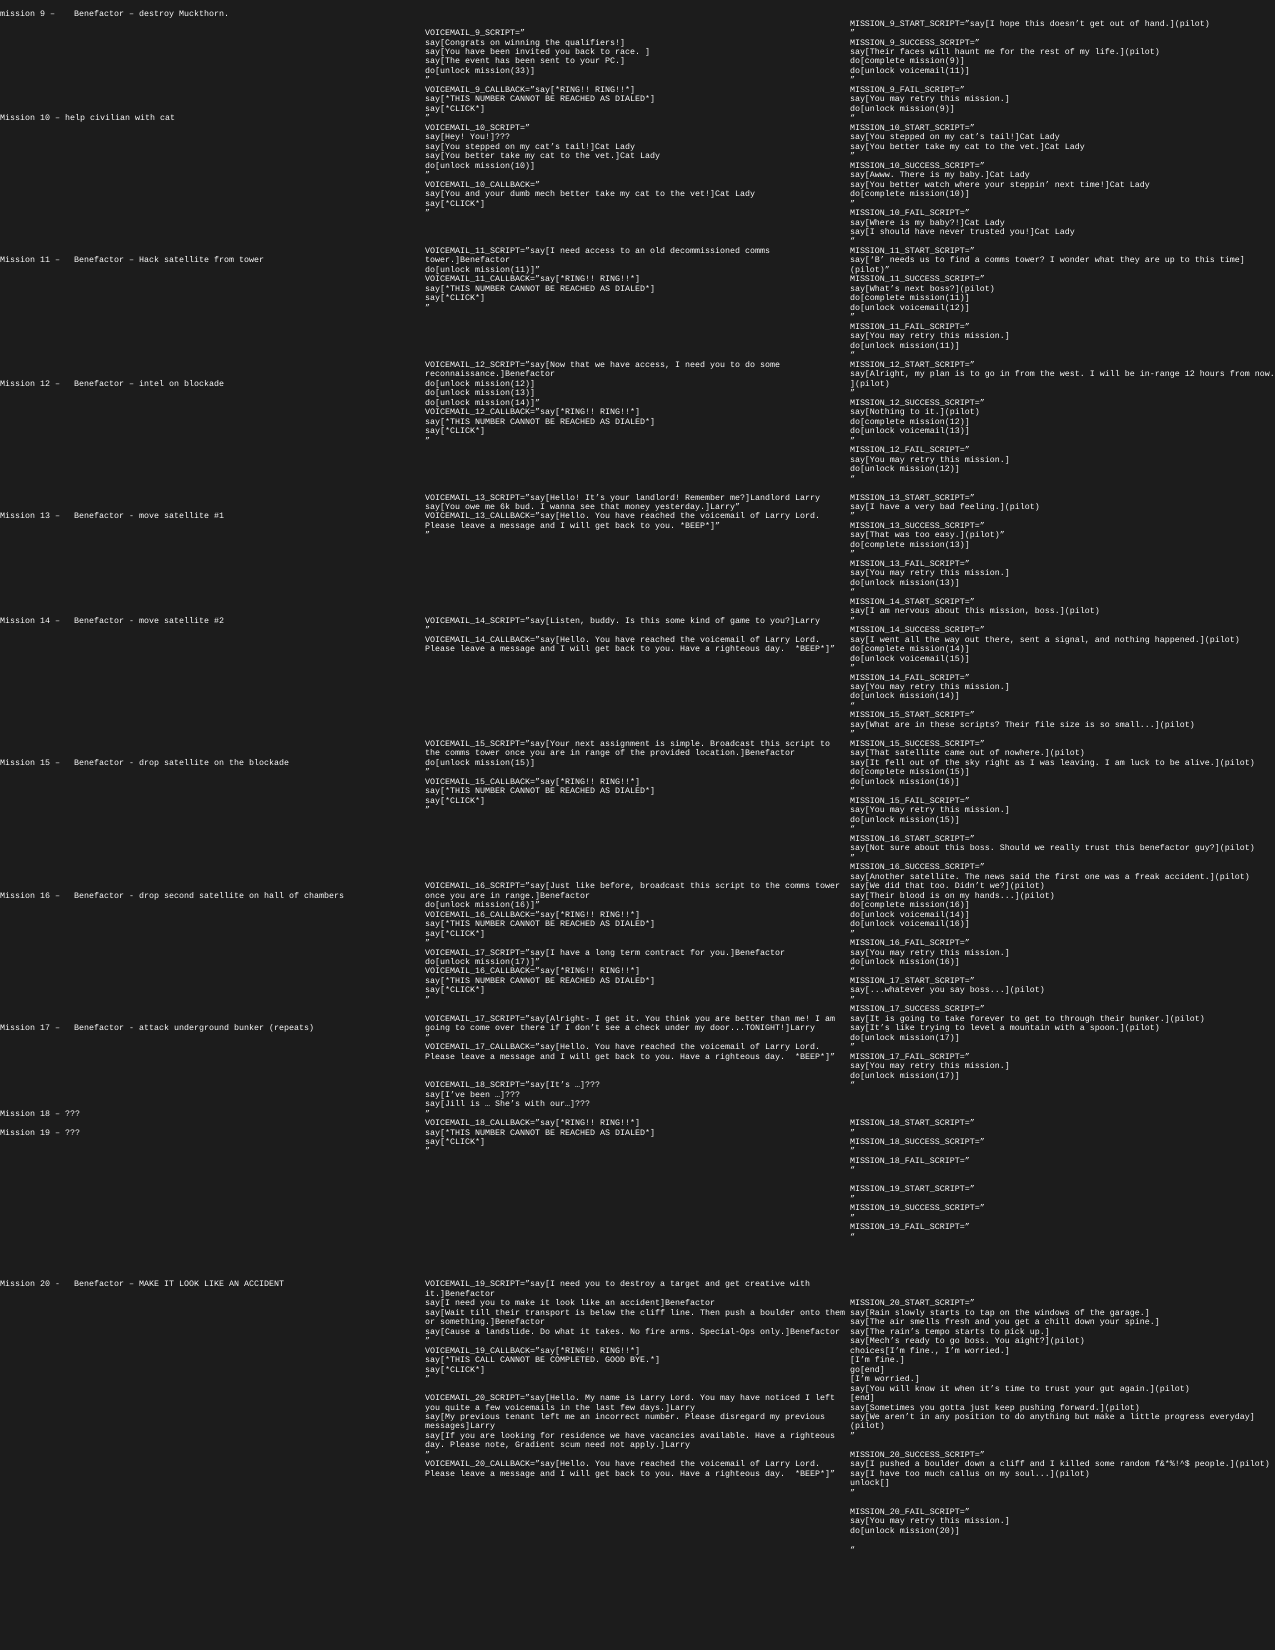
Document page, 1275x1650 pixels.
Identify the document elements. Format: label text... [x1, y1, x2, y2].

text say[You may retry this mission.] [850, 806, 1275, 815]
text say[If you are looking for residence we have vacancies available. Have a righteous day. Please note, Gradient scum need not apply.]Larry [425, 1431, 850, 1450]
text ” [425, 303, 850, 313]
text say[What’s next boss?](pilot) [850, 284, 1275, 294]
text say[I’ve been …]??? [425, 1090, 850, 1099]
text unlock[] [850, 1479, 1275, 1488]
text “ [850, 967, 1275, 976]
text MISSION_19_SUCCESS_SCRIPT=” [850, 1204, 1275, 1213]
text say[You stepped on my cat’s tail!]Cat Lady [425, 142, 850, 152]
text VOICEMAIL_16_SCRIPT=”say[Just like before, broadcast this script to the comms tower once you are in range.]Benefactor [425, 882, 850, 901]
text do[unlock mission(14)]” VOICEMAIL_12_CALLBACK=”say[*RING!! RING!!*] [425, 398, 850, 417]
text say[Alright, my plan is to go in from the west. I will be in-range 12 hours from now. ](pilot) [850, 370, 1275, 389]
text say[You may retry this mission.] [850, 455, 1275, 464]
text Mission 13 – Benefactor - move satellite #1 [0, 512, 425, 521]
text say[You have been invited you back to race. ] [425, 47, 850, 57]
text VOICEMAIL_20_SCRIPT=”say[Hello. My name is Larry Lord. You may have noticed I left you quite a few voicemails in the last few days.]Larry [425, 1393, 850, 1412]
text ” [425, 806, 850, 815]
text say[*THIS NUMBER CANNOT BE REACHED AS DIALED*] [425, 919, 850, 929]
text MISSION_19_FAIL_SCRIPT=” [850, 1223, 1275, 1232]
text VOICEMAIL_13_SCRIPT=”say[Hello! It’s your landlord! Remember me?]Landlord Larry [425, 493, 850, 502]
text say[We aren’t in any position to do anything but make a little progress everyday](pilot) [850, 1412, 1275, 1431]
text say[...whatever you say boss...](pilot) [850, 986, 1275, 995]
text ” [850, 787, 1275, 796]
text say[*THIS NUMBER CANNOT BE REACHED AS DIALED*] [425, 284, 850, 294]
text say[I pushed a boulder down a cliff and I killed some random f&*%!^$ people.](pilot) [850, 1460, 1275, 1469]
text say[It is going to take forever to get to through their bunker.](pilot) [850, 1014, 1275, 1024]
text say[Sometimes you gotta just keep pushing forward.](pilot) [850, 1403, 1275, 1412]
text MISSION_12_START_SCRIPT=” [850, 360, 1275, 370]
text VOICEMAIL_11_SCRIPT=”say[I need access to an old decommissioned comms tower.]Benefactor [425, 246, 850, 265]
text say[*CLICK*] [425, 104, 850, 114]
text do[unlock voicemail(15)] [850, 654, 1275, 663]
text say[You may retry this mission.] [850, 1062, 1275, 1071]
text ” [850, 1043, 1275, 1052]
text ” [850, 550, 1275, 559]
text “ [850, 114, 1275, 123]
text say[It’s like trying to level a mountain with a spoon.](pilot) [850, 1024, 1275, 1033]
text Mission 17 – Benefactor - attack underground bunker (repeats) [0, 1024, 425, 1033]
text say[The air smells fresh and you get a chill down your spine.] [850, 1318, 1275, 1327]
text MISSION_14_START_SCRIPT=” [850, 597, 1275, 607]
text MISSION_13_SUCCESS_SCRIPT=” [850, 521, 1275, 531]
text MISSION_19_START_SCRIPT=” [850, 1185, 1275, 1194]
text ” [850, 1213, 1275, 1223]
text go[end] [850, 1365, 1275, 1374]
text VOICEMAIL_17_SCRIPT=”say[I have a long term contract for you.]Benefactor [425, 948, 850, 957]
text say[I have too much callus on my soul...](pilot) [850, 1469, 1275, 1479]
text ” [425, 938, 850, 948]
text ” VOICEMAIL_14_CALLBACK=”say[Hello. You have reached the voicemail of Larry Lord. Please leave a message and I will get back to you. Have a righteous day. *BEEP*]” [425, 626, 850, 654]
text do[unlock voicemail(13)] [850, 427, 1275, 436]
text say[*CLICK*] [425, 199, 850, 208]
text MISSION_18_START_SCRIPT=” [850, 1118, 1275, 1128]
text ” [850, 663, 1275, 673]
text say[*CLICK*] [425, 294, 850, 303]
text ” [425, 995, 850, 1005]
text do[unlock mission(13)] [850, 578, 1275, 588]
text say[Wait till their transport is below the cliff line. Then push a boulder onto them or something.]Benefactor [425, 1308, 850, 1327]
text say[Awww. There is my baby.]Cat Lady [850, 171, 1275, 180]
text do[unlock mission(10)] [425, 161, 850, 171]
text say[*CLICK*] [425, 986, 850, 995]
text say[You better take my cat to the vet.]Cat Lady [425, 152, 850, 161]
text ” VOICEMAIL_17_CALLBACK=”say[Hello. You have reached the voicemail of Larry Lord. Please leave a message and I will get back to you. Have a righteous day. *BEEP*]” [425, 1033, 850, 1062]
text say[I should have never trusted you!]Cat Lady [850, 227, 1275, 237]
text ” [850, 389, 1275, 398]
text say[Rain slowly starts to tap on the windows of the garage.] [850, 1308, 1275, 1318]
text do[unlock voicemail(16)] [850, 919, 1275, 929]
text ” VOICEMAIL_19_CALLBACK=”say[*RING!! RING!!*] [425, 1337, 850, 1356]
text ” [850, 28, 1275, 38]
text “ [850, 701, 1275, 711]
text ” [850, 995, 1275, 1005]
text ” [850, 853, 1275, 863]
text MISSION_20_SUCCESS_SCRIPT=” [850, 1450, 1275, 1460]
text do[unlock mission(17)] [850, 1071, 1275, 1081]
text ” [850, 76, 1275, 85]
text Mission 10 – help civilian with cat [0, 114, 425, 123]
text ” [425, 531, 850, 540]
text do[complete mission(15)] [850, 768, 1275, 777]
text MISSION_9_FAIL_SCRIPT=” [850, 85, 1275, 95]
text say[I am nervous about this mission, boss.](pilot) [850, 607, 1275, 616]
text say[Mech’s ready to go boss. You aight?](pilot) [850, 1337, 1275, 1346]
text do[unlock mission(15)] [425, 758, 850, 768]
text say[*THIS CALL CANNOT BE COMPLETED. GOOD BYE.*] [425, 1356, 850, 1365]
text say[*THIS NUMBER CANNOT BE REACHED AS DIALED*] [425, 1128, 850, 1137]
text MISSION_15_START_SCRIPT=” [850, 711, 1275, 720]
text VOICEMAIL_14_SCRIPT=”say[Listen, buddy. Is this some kind of game to you?]Larry [425, 616, 850, 626]
text [I’m fine.] [850, 1356, 1275, 1365]
text say[What are in these scripts? Their file size is so small...](pilot) [850, 720, 1275, 730]
text say[Their blood is on my hands...](pilot) [850, 891, 1275, 901]
text “ [850, 1166, 1275, 1175]
text Mission 12 – Benefactor – intel on blockade [0, 379, 425, 389]
text “ [850, 588, 1275, 597]
text do[unlock voicemail(14)] [850, 910, 1275, 919]
text say[Hey! You!]??? [425, 133, 850, 142]
text ” VOICEMAIL_15_CALLBACK=”say[*RING!! RING!!*] [425, 768, 850, 787]
text [end] [850, 1393, 1275, 1403]
text ” [850, 1488, 1275, 1498]
text say[Nothing to it.](pilot) [850, 408, 1275, 417]
text ” [425, 1374, 850, 1384]
text say[Another satellite. The news said the first one was a freak accident.](pilot) [850, 872, 1275, 882]
text do[unlock voicemail(11)] [850, 66, 1275, 76]
text MISSION_12_SUCCESS_SCRIPT=” [850, 398, 1275, 408]
text MISSION_20_FAIL_SCRIPT=” [850, 1507, 1275, 1517]
text VOICEMAIL_9_SCRIPT=” [425, 28, 850, 38]
text say[*THIS NUMBER CANNOT BE REACHED AS DIALED*] [425, 95, 850, 104]
text “ [850, 474, 1275, 483]
text Mission 19 – ??? [0, 1128, 425, 1137]
text say[You may retry this mission.] [850, 569, 1275, 578]
text MISSION_16_START_SCRIPT=” [850, 834, 1275, 844]
text say[*CLICK*] [425, 427, 850, 436]
text ” [425, 208, 850, 218]
text MISSION_16_FAIL_SCRIPT=” [850, 938, 1275, 948]
text do[complete mission(10)] [850, 189, 1275, 199]
text say[That satellite came out of nowhere.](pilot) [850, 749, 1275, 758]
text MISSION_12_FAIL_SCRIPT=” [850, 446, 1275, 455]
text ” [850, 929, 1275, 938]
text say[My previous tenant left me an incorrect number. Please disregard my previous messages]Larry [425, 1412, 850, 1431]
text MISSION_10_FAIL_SCRIPT=” [850, 208, 1275, 218]
text MISSION_14_SUCCESS_SCRIPT=” [850, 626, 1275, 635]
text say[Congrats on winning the qualifiers!] [425, 38, 850, 47]
text do[unlock mission(12)] [850, 464, 1275, 474]
text VOICEMAIL_10_SCRIPT=” [425, 123, 850, 133]
text MISSION_13_START_SCRIPT=” [850, 493, 1275, 502]
text ” [850, 1431, 1275, 1441]
text MISSION_17_START_SCRIPT=” [850, 976, 1275, 986]
text Mission 14 – Benefactor - move satellite #2 [0, 616, 425, 626]
text say[Cause a landslide. Do what it takes. No fire arms. Special-Ops only.]Benefactor [425, 1327, 850, 1337]
text say[*CLICK*] [425, 929, 850, 938]
text do[unlock mission(16)] [850, 777, 1275, 787]
text VOICEMAIL_17_SCRIPT=”say[Alright- I get it. You think you are better than me! I am going to come over there if I don’t see a check under my door...TONIGHT!]Larry [425, 1014, 850, 1033]
text say[It fell out of the sky right as I was leaving. I am luck to be alive.](pilot) [850, 758, 1275, 768]
text say[*THIS NUMBER CANNOT BE REACHED AS DIALED*] [425, 787, 850, 796]
text ” [425, 114, 850, 123]
text say[The event has been sent to your PC.] [425, 57, 850, 66]
text say[Not sure about this boss. Should we really trust this benefactor guy?](pilot) [850, 844, 1275, 853]
text [I’m worried.] [850, 1374, 1275, 1384]
text MISSION_17_SUCCESS_SCRIPT=” [850, 1005, 1275, 1014]
text say[I need you to make it look like an accident]Benefactor [425, 1299, 850, 1308]
text say[The rain’s tempo starts to pick up.] [850, 1327, 1275, 1337]
text say[You may retry this mission.] [850, 1517, 1275, 1526]
text do[unlock mission(14)] [850, 692, 1275, 701]
text say[You may retry this mission.] [850, 332, 1275, 341]
text MISSION_20_START_SCRIPT=” [850, 1299, 1275, 1308]
text MISSION_9_SUCCESS_SCRIPT=” [850, 38, 1275, 47]
text do[unlock mission(13)] [425, 389, 850, 398]
text VOICEMAIL_15_SCRIPT=”say[Your next assignment is simple. Broadcast this script to the comms tower once you are in range of the provided location.]Benefactor [425, 739, 850, 758]
text Mission 16 – Benefactor - drop second satellite on hall of chambers [0, 891, 425, 901]
text say[*CLICK*] [425, 796, 850, 806]
text do[unlock mission(17)] [850, 1033, 1275, 1043]
text do[unlock mission(17)]” VOICEMAIL_16_CALLBACK=”say[*RING!! RING!!*] [425, 957, 850, 976]
text say[*CLICK*] [425, 1137, 850, 1147]
text say[That was too easy.](pilot)” [850, 531, 1275, 540]
text do[complete mission(11)] [850, 294, 1275, 303]
text MISSION_17_FAIL_SCRIPT=” [850, 1052, 1275, 1062]
text say[You stepped on my cat’s tail!]Cat Lady [850, 133, 1275, 142]
text do[unlock voicemail(12)] [850, 303, 1275, 313]
text say[We did that too. Didn’t we?](pilot) [850, 882, 1275, 891]
text ” VOICEMAIL_20_CALLBACK=”say[Hello. You have reached the voicemail of Larry Lord. Please leave a message and I will get back to you. Have a righteous day. *BEEP*]” [425, 1450, 850, 1479]
text say[You may retry this mission.] [850, 948, 1275, 957]
text ” [850, 152, 1275, 161]
text MISSION_9_START_SCRIPT=”say[I hope this doesn’t get out of hand.](pilot) [850, 19, 1275, 28]
text VOICEMAIL_18_SCRIPT=”say[It’s …]??? [425, 1081, 850, 1090]
text say[You better watch where your steppin’ next time!]Cat Lady [850, 180, 1275, 189]
text ” [850, 730, 1275, 739]
text do[unlock mission(15)] [850, 815, 1275, 825]
text MISSION_16_SUCCESS_SCRIPT=” [850, 863, 1275, 872]
text say[Where is my baby?!]Cat Lady [850, 218, 1275, 227]
text do[complete mission(13)] [850, 540, 1275, 550]
text say[Their faces will haunt me for the rest of my life.](pilot) [850, 47, 1275, 57]
text say[*THIS NUMBER CANNOT BE REACHED AS DIALED*] [425, 976, 850, 986]
text say[‘B’ needs us to find a comms tower? I wonder what they are up to this time](pilot)” [850, 256, 1275, 275]
text do[complete mission(9)] [850, 57, 1275, 66]
text “ [850, 825, 1275, 834]
text say[You owe me 6k bud. I wanna see that money yesterday.]Larry” VOICEMAIL_13_CALLBACK=”say[Hello. You have reached the voicemail of Larry Lord. Please leave a message and I will get back to you. *BEEP*]” [425, 502, 850, 531]
text VOICEMAIL_12_SCRIPT=”say[Now that we have access, I need you to do some reconnaissance.]Benefactor [425, 360, 850, 379]
text MISSION_18_SUCCESS_SCRIPT=” [850, 1137, 1275, 1147]
text ” [850, 1147, 1275, 1156]
text ” [850, 616, 1275, 626]
text say[You may retry this mission.] [850, 682, 1275, 692]
text do[unlock mission(11)] [850, 341, 1275, 351]
text ” VOICEMAIL_10_CALLBACK=” [425, 171, 850, 189]
text MISSION_18_FAIL_SCRIPT=” [850, 1156, 1275, 1166]
text say[You will know it when it’s time to trust your gut again.](pilot) [850, 1384, 1275, 1393]
text MISSION_10_START_SCRIPT=” [850, 123, 1275, 133]
text MISSION_15_SUCCESS_SCRIPT=” [850, 739, 1275, 749]
text do[unlock mission(16)] [850, 957, 1275, 967]
text say[Jill is … She’s with our…]??? [425, 1099, 850, 1109]
text do[complete mission(12)] [850, 417, 1275, 427]
text mission 9 – Benefactor – destroy Muckthorn. [0, 9, 425, 19]
text VOICEMAIL_19_SCRIPT=”say[I need you to destroy a target and get creative with it.]Benefactor [425, 1280, 850, 1299]
text MISSION_13_FAIL_SCRIPT=” [850, 559, 1275, 569]
text ” [850, 313, 1275, 322]
text do[unlock mission(11)]” VOICEMAIL_11_CALLBACK=”say[*RING!! RING!!*] [425, 265, 850, 284]
text ” [850, 199, 1275, 208]
text “ [850, 1081, 1275, 1090]
text Mission 11 – Benefactor – Hack satellite from tower [0, 256, 425, 265]
text MISSION_14_FAIL_SCRIPT=” [850, 673, 1275, 682]
text MISSION_15_FAIL_SCRIPT=” [850, 796, 1275, 806]
text say[*THIS NUMBER CANNOT BE REACHED AS DIALED*] [425, 417, 850, 427]
text MISSION_11_START_SCRIPT=” [850, 246, 1275, 256]
text ” VOICEMAIL_18_CALLBACK=”say[*RING!! RING!!*] [425, 1109, 850, 1128]
text ” [425, 436, 850, 446]
text Mission 18 – ??? [0, 1109, 425, 1118]
text ” VOICEMAIL_9_CALLBACK=”say[*RING!! RING!!*] [425, 76, 850, 95]
text say[I went all the way out there, sent a signal, and nothing happened.](pilot) [850, 635, 1275, 644]
text Mission 20 - Benefactor – MAKE IT LOOK LIKE AN ACCIDENT [0, 1280, 425, 1289]
text say[*CLICK*] [425, 1365, 850, 1374]
text do[complete mission(14)] [850, 644, 1275, 654]
text say[You may retry this mission.] [850, 95, 1275, 104]
text “ [850, 237, 1275, 246]
text ” [850, 512, 1275, 521]
text “ [850, 351, 1275, 360]
text ” [850, 436, 1275, 446]
text MISSION_11_FAIL_SCRIPT=” [850, 322, 1275, 332]
text do[unlock mission(20)] [850, 1526, 1275, 1536]
text “ [850, 1232, 1275, 1242]
text do[unlock mission(33)] [425, 66, 850, 76]
text choices[I’m fine., I’m worried.] [850, 1346, 1275, 1356]
text do[unlock mission(16)]” VOICEMAIL_16_CALLBACK=”say[*RING!! RING!!*] [425, 901, 850, 919]
text do[unlock mission(9)] [850, 104, 1275, 114]
text MISSION_11_SUCCESS_SCRIPT=” [850, 275, 1275, 284]
text do[unlock mission(12)] [425, 379, 850, 389]
text “ [850, 1545, 1275, 1554]
text do[complete mission(16)] [850, 901, 1275, 910]
text say[I have a very bad feeling.](pilot) [850, 502, 1275, 512]
text ” [850, 1128, 1275, 1137]
text say[You better take my cat to the vet.]Cat Lady [850, 142, 1275, 152]
text MISSION_10_SUCCESS_SCRIPT=” [850, 161, 1275, 171]
text ” [425, 1147, 850, 1156]
text say[You and your dumb mech better take my cat to the vet!]Cat Lady [425, 189, 850, 199]
text Mission 15 – Benefactor - drop satellite on the blockade [0, 758, 425, 768]
text ” [850, 1194, 1275, 1204]
